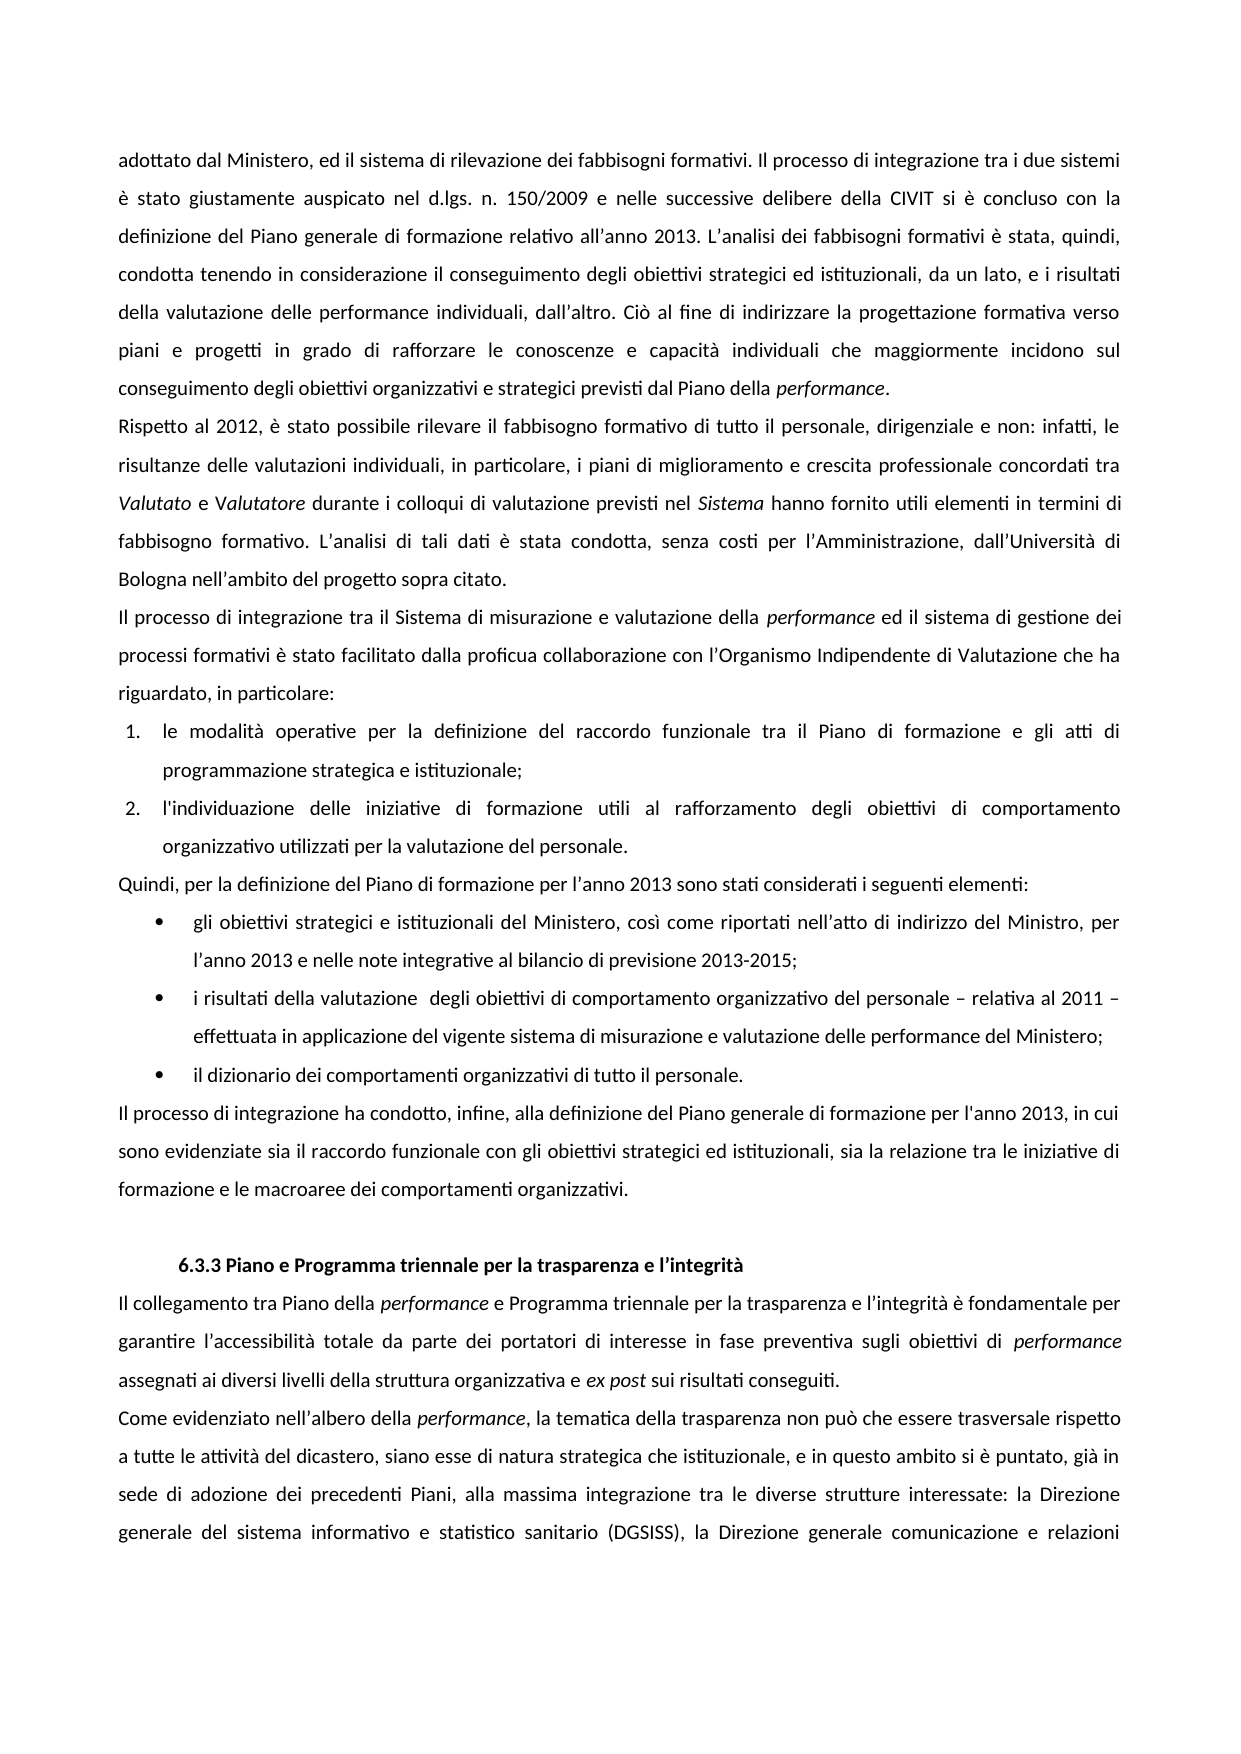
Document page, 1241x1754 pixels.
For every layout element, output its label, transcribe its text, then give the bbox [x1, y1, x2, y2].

text adottato dal Ministero, ed il sistema di rilevazione dei fabbisogni formativi. Il processo di integrazione tra i due sistemi è stato giustamente auspicato nel d.lgs. n. 150/2009 e nelle successive delibere della CIVIT si è concluso con la definizione del Piano generale di formazione relativo all’anno 2013. L’analisi dei fabbisogni formativi è stata, quindi, condotta tenendo in considerazione il conseguimento degli obiettivi strategici ed istituzionali, da un lato, e i risultati della valutazione delle performance individuali, dall’altro. Ciò al fine di indirizzare la progettazione formativa verso piani e progetti in grado di rafforzare le conoscenze e capacità individuali che maggiormente incidono sul conseguimento degli obiettivi organizzativi e strategici previsti dal Piano della performance. [118, 147, 1122, 401]
text Come evidenziato nell’albero della performance, la tematica della trasparenza non può che essere trasversale rispetto a tutte le attività del dicastero, siano esse di natura strategica che istituzionale, e in questo ambito si è puntato, già in sede di adozione dei precedenti Piani, alla massima integrazione tra le diverse strutture interessate: la Direzione generale del sistema informativo e statistico sanitario (DGSISS), la Direzione generale comunicazione e relazioni [118, 1405, 1122, 1545]
list le modalità operative per la definizione del raccordo funzionale tra il Piano di formazione e gli atti di programmazione strategica e istituzionale; [125, 719, 1122, 782]
list i risultati della valutazione degli obiettivi di comportamento organizzativo del personale – relativa al 2011 – effettuata in applicazione del vigente sistema di misurazione e valutazione delle performance del Ministero; [156, 986, 1122, 1049]
text Rispetto al 2012, è stato possibile rilevare il fabbisogno formativo di tutto il personale, dirigenziale e non: infatti, le risultanze delle valutazioni individuali, in particolare, i piani di miglioramento e crescita professionale concordati tra Valutato e Valutatore durante i colloqui di valutazione previsti nel Sistema hanno fornito utili elementi in termini di fabbisogno formativo. L’analisi di tali dati è stata condotta, senza costi per l’Amministrazione, dall’Università di Bologna nell’ambito del progetto sopra citato. [118, 414, 1122, 592]
list gli obiettivi strategici e istituzionali del Ministero, così come riportati nell’atto di indirizzo del Ministro, per l’anno 2013 e nelle note integrative al bilancio di previsione 2013-2015; [156, 909, 1122, 973]
subtitle 6.3.3 Piano e Programma triennale per la trasparenza e l’integrità [118, 1252, 1122, 1278]
text Il processo di integrazione tra il Sistema di misurazione e valutazione della performance ed il sistema di gestione dei processi formativi è stato facilitato dalla proficua collaborazione con l’Organismo Indipendente di Valutazione che ha riguardato, in particolare: [118, 604, 1122, 706]
list l'individuazione delle iniziative di formazione utili al rafforzamento degli obiettivi di comportamento organizzativo utilizzati per la valutazione del personale. [125, 795, 1122, 858]
text Il collegamento tra Piano della performance e Programma triennale per la trasparenza e l’integrità è fondamentale per garantire l’accessibilità totale da parte dei portatori di interesse in fase preventiva sugli obiettivi di performance assegnati ai diversi livelli della struttura organizzativa e ex post sui risultati conseguiti. [118, 1291, 1122, 1392]
text Quindi, per la definizione del Piano di formazione per l’anno 2013 sono stati considerati i seguenti elementi: [118, 871, 1122, 897]
text Il processo di integrazione ha condotto, infine, alla definizione del Piano generale di formazione per l'anno 2013, in cui sono evidenziate sia il raccordo funzionale con gli obiettivi strategici ed istituzionali, sia la relazione tra le iniziative di formazione e le macroaree dei comportamenti organizzativi. [118, 1100, 1122, 1202]
list il dizionario dei comportamenti organizzativi di tutto il personale. [156, 1062, 1122, 1087]
